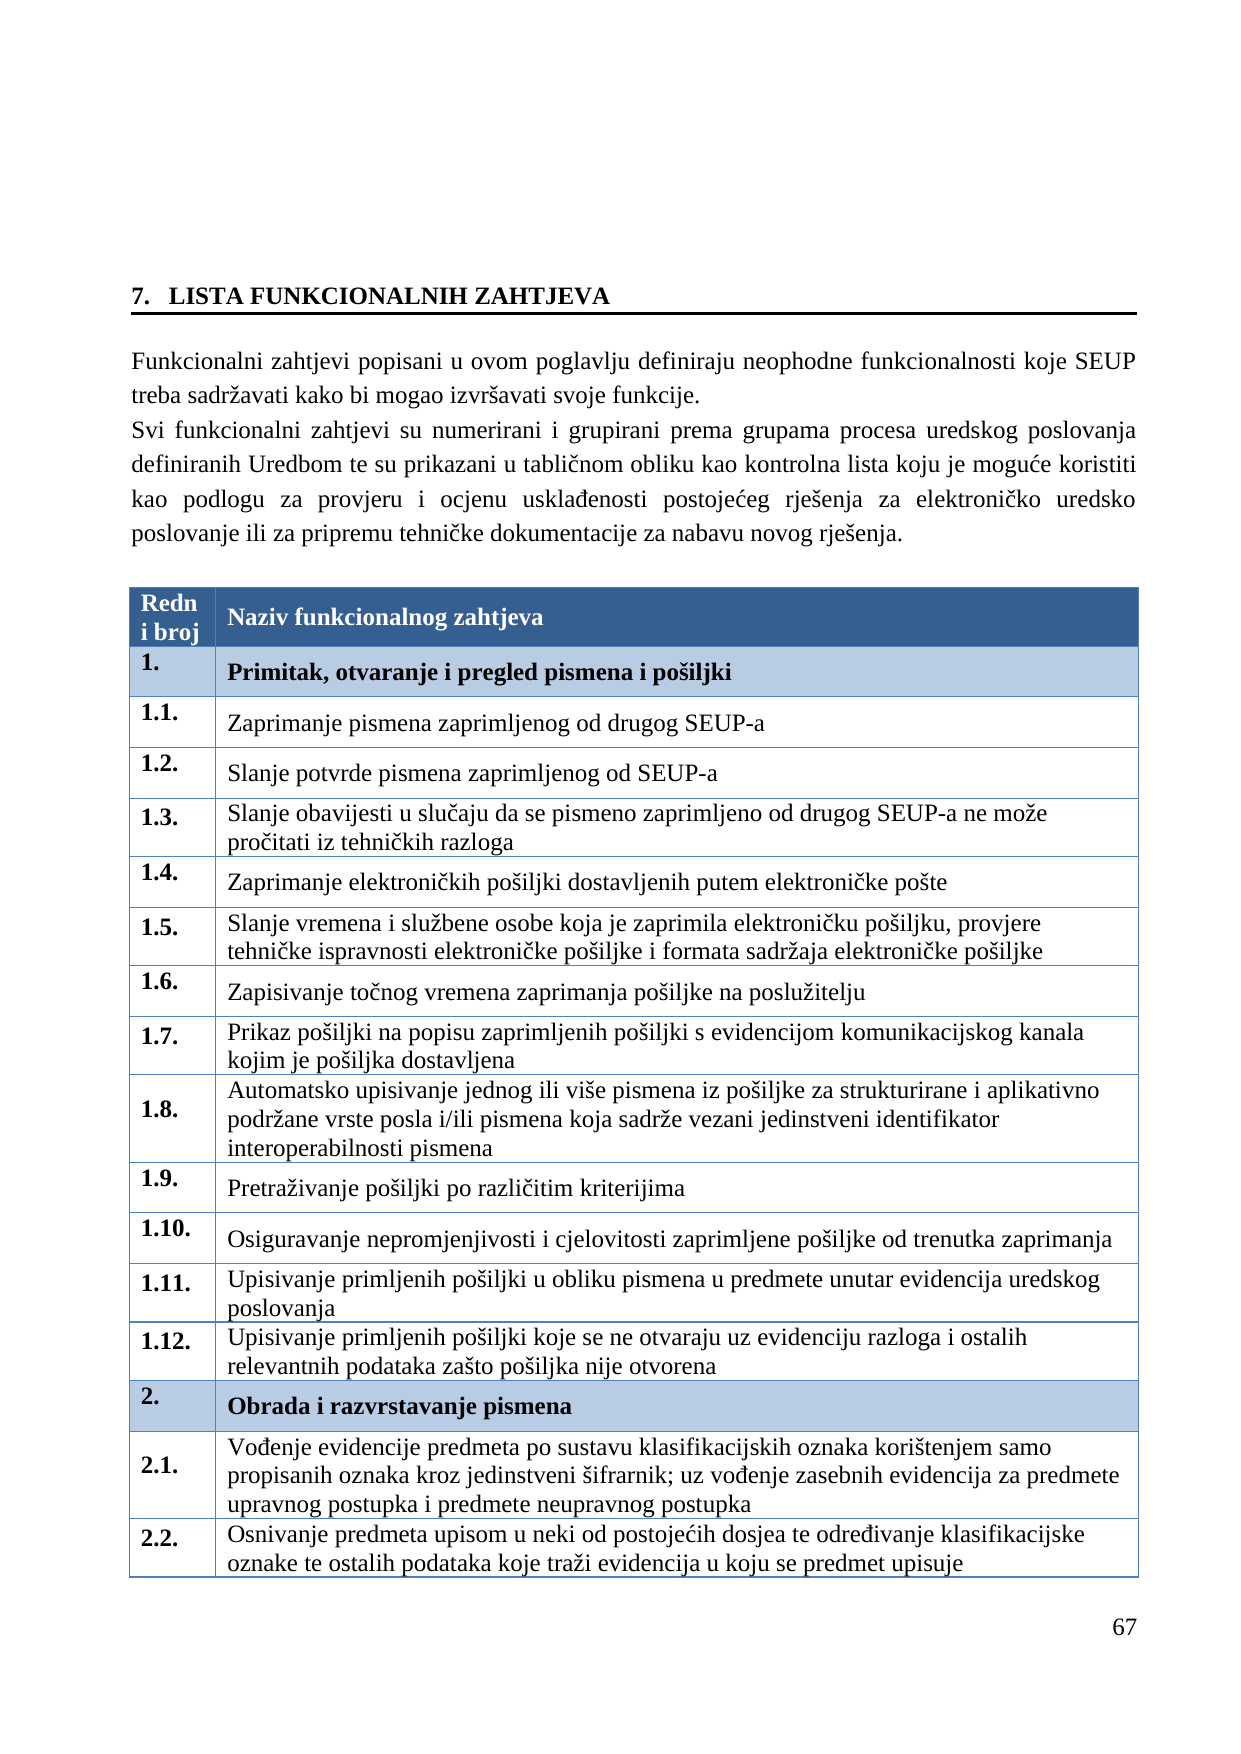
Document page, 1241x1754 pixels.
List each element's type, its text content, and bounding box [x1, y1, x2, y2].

table_cell [130, 1519, 215, 1576]
table_cell [130, 748, 215, 797]
table_cell Osiguravanje nepromjenjivosti i cjelovitosti zaprimljene pošiljke od trenutka zaprimanja [216, 1213, 1138, 1263]
table_header Redni broj [130, 588, 215, 646]
table_cell Zaprimanje elektroničkih pošiljki dostavljenih putem elektroničke pošte [216, 857, 1138, 907]
table_cell Pretraživanje pošiljki po različitim kriterijima [216, 1163, 1138, 1212]
table_cell Obrada i razvrstavanje pismena [216, 1381, 1138, 1431]
table_cell [130, 1323, 215, 1380]
subtitle LISTA FUNKCIONALNIH ZAHTJEVA [131, 281, 1137, 312]
table_cell Prikaz pošiljki na popisu zaprimljenih pošiljki s evidencijom komunikacijskog kanala kojim je pošiljka dostavljena [216, 1017, 1138, 1074]
table_cell Slanje obavijesti u slučaju da se pismeno zaprimljeno od drugog SEUP-a ne može pročitati iz tehničkih razloga [216, 799, 1138, 856]
table_cell Upisivanje primljenih pošiljki koje se ne otvaraju uz evidenciju razloga i ostalih relevantnih podataka zašto pošiljka nije otvorena [216, 1323, 1138, 1380]
table_cell [130, 1432, 215, 1518]
table_cell [130, 857, 215, 907]
table_cell Automatsko upisivanje jednog ili više pismena iz pošiljke za strukturirane i aplikativno podržane vrste posla i/ili pismena koja sadrže vezani jedinstveni identifikator interoperabilnosti pismena [216, 1075, 1138, 1162]
table_cell Vođenje evidencije predmeta po sustavu klasifikacijskih oznaka korištenjem samo propisanih oznaka kroz jedinstveni šifrarnik; uz vođenje zasebnih evidencija za predmete upravnog postupka i predmete neupravnog postupka [216, 1432, 1138, 1518]
table_cell Primitak, otvaranje i pregled pismena i pošiljki [216, 647, 1138, 696]
table_cell [130, 1381, 215, 1431]
text Funkcionalni zahtjevi popisani u ovom poglavlju definiraju neophodne funkcionalnosti koje SEUP treba sadržavati kako bi mogao izvršavati svoje funkcije. [131, 346, 1137, 409]
table_cell [130, 1213, 215, 1263]
table_cell [130, 697, 215, 747]
table_cell [130, 966, 215, 1016]
table_cell [130, 799, 215, 856]
text Svi funkcionalni zahtjevi su numerirani i grupirani prema grupama procesa uredskog poslovanja definiranih Uredbom te su prikazani u tabličnom obliku kao kontrolna lista koju je moguće koristiti kao podlogu za provjeru i ocjenu usklađenosti postojećeg rješenja za elektroničko uredsko poslovanje ili za pripremu tehničke dokumentacije za nabavu novog rješenja. [131, 415, 1137, 547]
table_cell Zapisivanje točnog vremena zaprimanja pošiljke na poslužitelju [216, 966, 1138, 1016]
table_cell [130, 1163, 215, 1212]
table_cell Upisivanje primljenih pošiljki u obliku pismena u predmete unutar evidencija uredskog poslovanja [216, 1264, 1138, 1321]
table_cell [130, 908, 215, 965]
table_cell Osnivanje predmeta upisom u neki od postojećih dosjea te određivanje klasifikacijske oznake te ostalih podataka koje traži evidencija u koju se predmet upisuje [216, 1519, 1138, 1576]
table_cell [130, 1017, 215, 1074]
table_header Naziv funkcionalnog zahtjeva [216, 588, 1138, 646]
table_cell [130, 647, 215, 696]
table_cell [130, 1264, 215, 1321]
table_cell Slanje potvrde pismena zaprimljenog od SEUP-a [216, 748, 1138, 797]
table_cell [130, 1075, 215, 1162]
table_cell Slanje vremena i službene osobe koja je zaprimila elektroničku pošiljku, provjere tehničke ispravnosti elektroničke pošiljke i formata sadržaja elektroničke pošiljke [216, 908, 1138, 965]
table_cell Zaprimanje pismena zaprimljenog od drugog SEUP-a [216, 697, 1138, 747]
